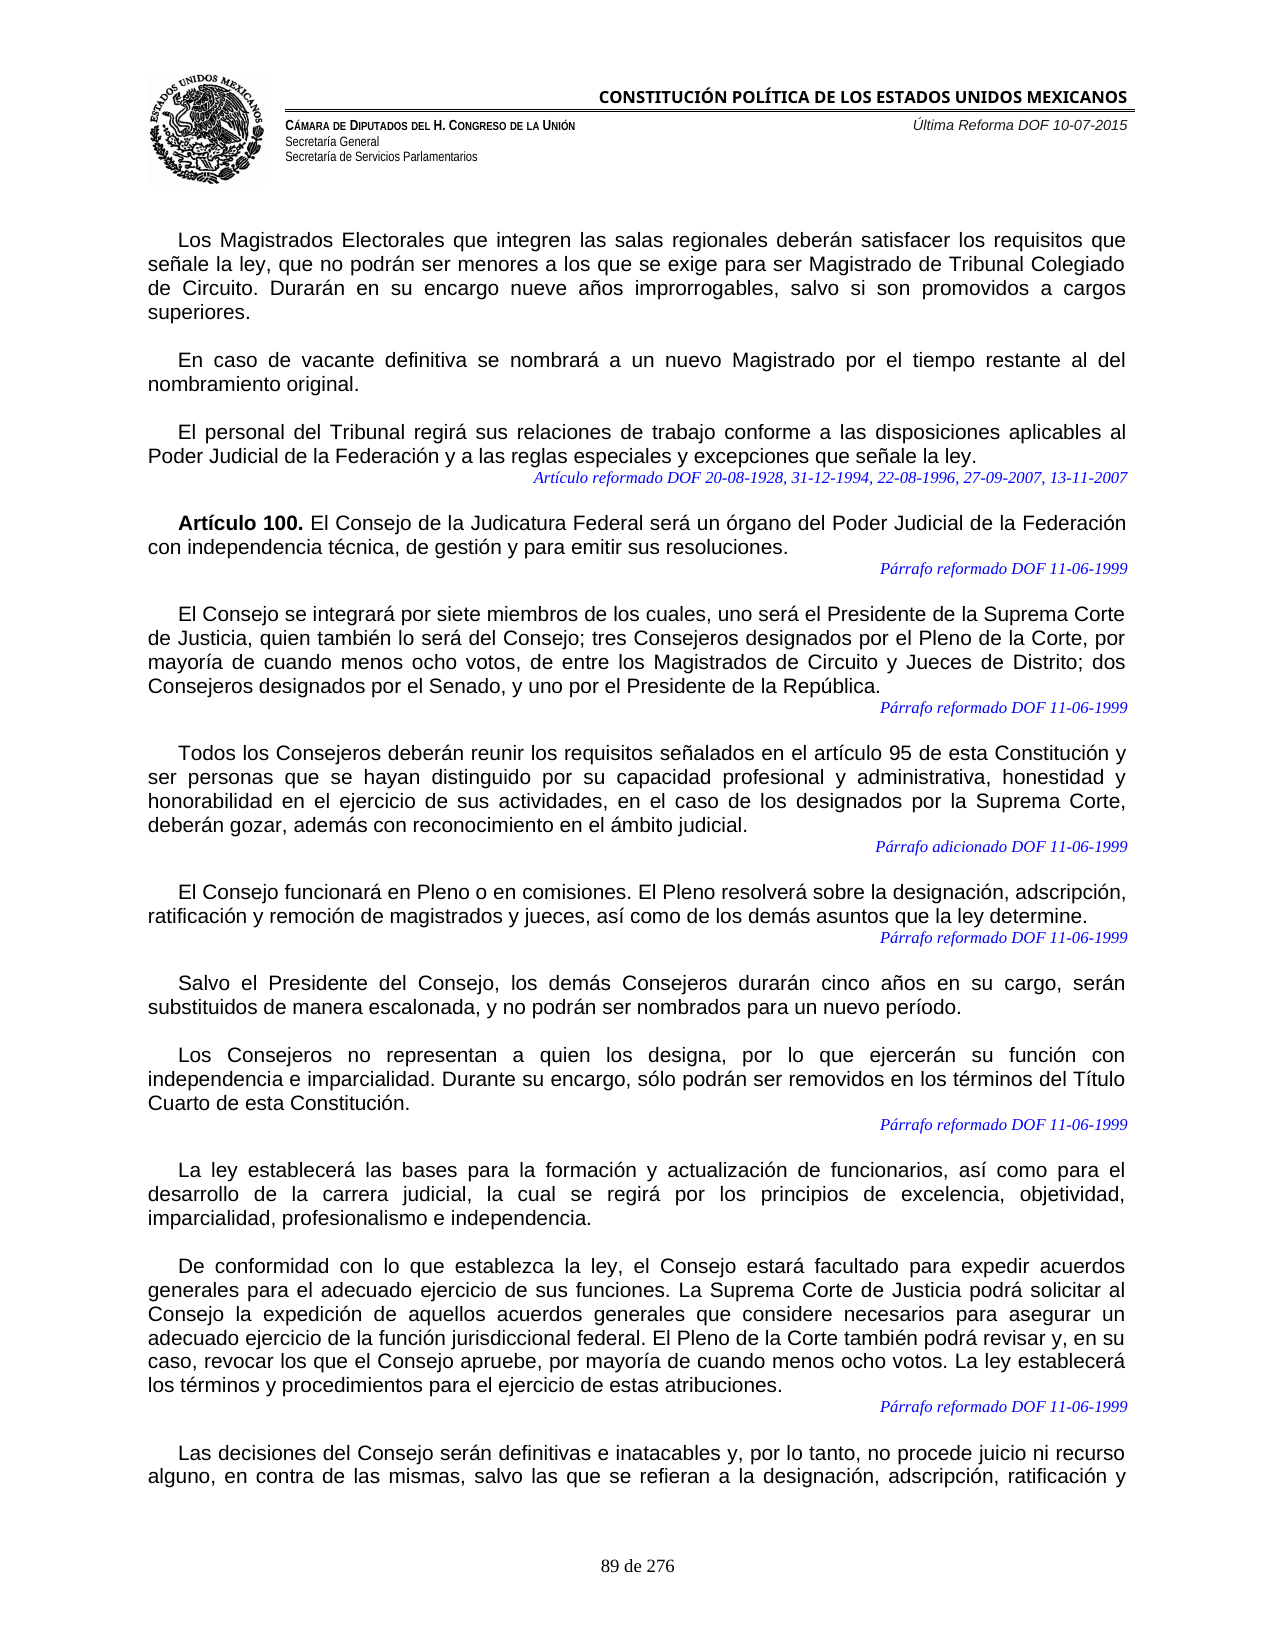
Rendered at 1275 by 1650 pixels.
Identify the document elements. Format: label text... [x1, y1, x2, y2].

text Salvo el Presidente del Consejo, los demás Consejeros durarán cinco años en su cargo, serán substituidos de manera escalonada, y no podrán ser nombrados para un nuevo período. [148, 971, 1127, 1019]
text Párrafo reformado DOF 11-06-1999 [148, 1114, 1127, 1134]
text Párrafo adicionado DOF 11-06-1999 [148, 837, 1127, 856]
text Párrafo reformado DOF 11-06-1999 [148, 928, 1127, 947]
text El Consejo funcionará en Pleno o en comisiones. El Pleno resolverá sobre la designación, adscripción, ratificación y remoción de magistrados y jueces, así como de los demás asuntos que la ley determine. [148, 880, 1127, 928]
text El personal del Tribunal regirá sus relaciones de trabajo conforme a las disposiciones aplicables al Poder Judicial de la Federación y a las reglas especiales y excepciones que señale la ley. [148, 420, 1127, 468]
text De conformidad con lo que establezca la ley, el Consejo estará facultado para expedir acuerdos generales para el adecuado ejercicio de sus funciones. La Suprema Corte de Justicia podrá solicitar al Consejo la expedición de aquellos acuerdos generales que considere necesarios para asegurar un adecuado ejercicio de la función jurisdiccional federal. El Pleno de la Corte también podrá revisar y, en su caso, revocar los que el Consejo apruebe, por mayoría de cuando menos ocho votos. La ley establecerá los términos y procedimientos para el ejercicio de estas atribuciones. [148, 1253, 1127, 1397]
text La ley establecerá las bases para la formación y actualización de funcionarios, así como para el desarrollo de la carrera judicial, la cual se regirá por los principios de excelencia, objetividad, imparcialidad, profesionalismo e independencia. [148, 1158, 1127, 1229]
text Párrafo reformado DOF 11-06-1999 [148, 698, 1127, 717]
text Los Magistrados Electorales que integren las salas regionales deberán satisfacer los requisitos que señale la ley, que no podrán ser menores a los que se exige para ser Magistrado de Tribunal Colegiado de Circuito. Durarán en su encargo nueve años improrrogables, salvo si son promovidos a cargos superiores. [148, 228, 1127, 324]
text Los Consejeros no representan a quien los designa, por lo que ejercerán su función con independencia e imparcialidad. Durante su encargo, sólo podrán ser removidos en los términos del Título Cuarto de esta Constitución. [148, 1043, 1127, 1114]
text Párrafo reformado DOF 11-06-1999 [148, 1397, 1127, 1416]
text Las decisiones del Consejo serán definitivas e inatacables y, por lo tanto, no procede juicio ni recurso alguno, en contra de las mismas, salvo las que se refieran a la designación, adscripción, ratificación y [148, 1440, 1127, 1488]
text En caso de vacante definitiva se nombrará a un nuevo Magistrado por el tiempo restante al del nombramiento original. [148, 348, 1127, 396]
text Artículo reformado DOF 20-08-1928, 31-12-1994, 22-08-1996, 27-09-2007, 13-11-2007 [148, 468, 1127, 487]
text Párrafo reformado DOF 11-06-1999 [148, 559, 1127, 578]
text Artículo 100. El Consejo de la Judicatura Federal será un órgano del Poder Judicial de la Federación con independencia técnica, de gestión y para emitir sus resoluciones. [148, 511, 1127, 559]
text El Consejo se integrará por siete miembros de los cuales, uno será el Presidente de la Suprema Corte de Justicia, quien también lo será del Consejo; tres Consejeros designados por el Pleno de la Corte, por mayoría de cuando menos ocho votos, de entre los Magistrados de Circuito y Jueces de Distrito; dos Consejeros designados por el Senado, y uno por el Presidente de la República. [148, 602, 1127, 698]
text Todos los Consejeros deberán reunir los requisitos señalados en el artículo 95 de esta Constitución y ser personas que se hayan distinguido por su capacidad profesional y administrativa, honestidad y honorabilidad en el ejercicio de sus actividades, en el caso de los designados por la Suprema Corte, deberán gozar, además con reconocimiento en el ámbito judicial. [148, 741, 1127, 837]
